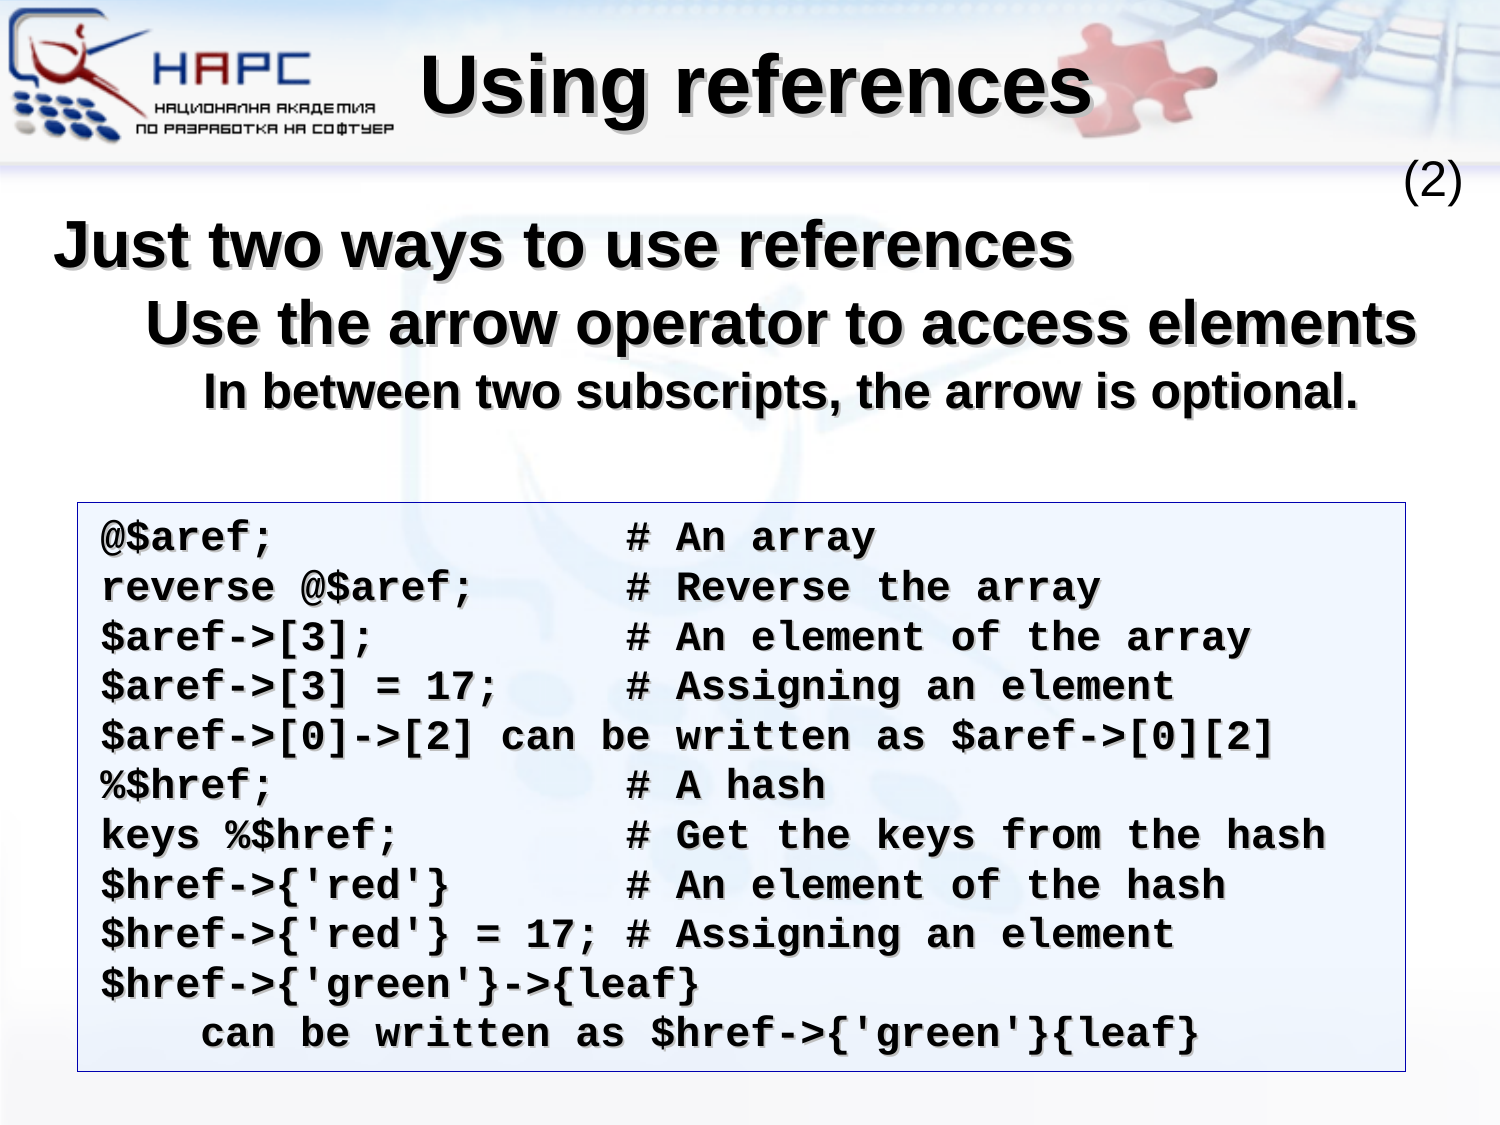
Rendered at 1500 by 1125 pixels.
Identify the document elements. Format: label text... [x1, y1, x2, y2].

picture [0, 0, 1500, 1125]
list Just two ways to use references Use the arrow operator to access elements In between two subscripts, the arrow is optional. [53, 207, 1447, 1084]
text_box (2) [1387, 141, 1479, 213]
text_box @$aref; # An array reverse @$aref; # Reverse the array $aref->[3]; # An element of the array $aref->[3] = 17; # Assigning an element $aref->[0]->[2] can be written as $aref->[0][2] %$href; # A hash keys %$href; # Get the keys from the hash $href->{'red'} # An element of the hash $href->{'red'} = 17; # Assigning an element $href->{'green'}->{leaf} can be written as $href->{'green'}{leaf} [76, 501, 1406, 1072]
title Using references [419, 0, 1459, 179]
